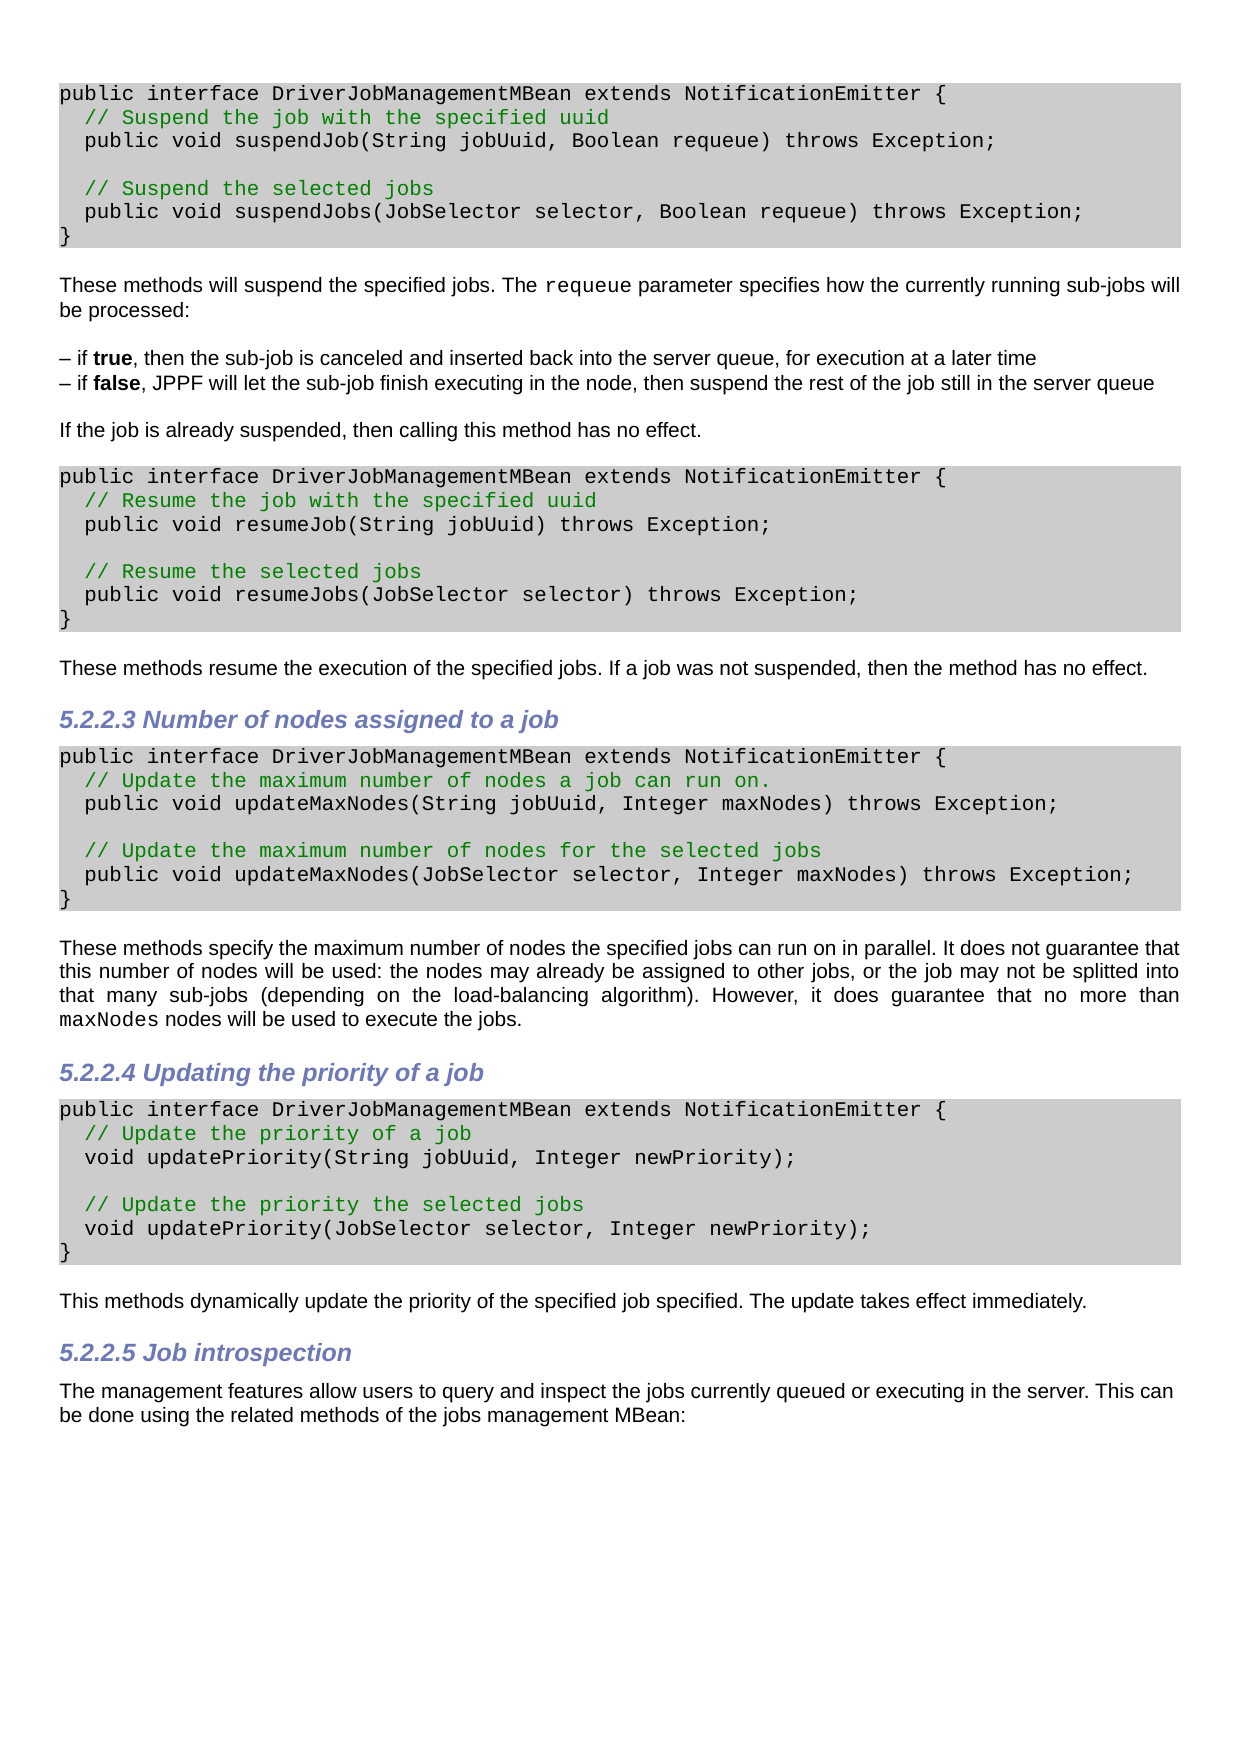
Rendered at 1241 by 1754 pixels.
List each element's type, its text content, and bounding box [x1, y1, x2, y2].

text public void suspendJob(String jobUuid, Boolean requeue) throws Exception; [59, 130, 1181, 154]
text public void suspendJobs(JobSelector selector, Boolean requeue) throws Exception; [59, 201, 1181, 225]
text // Resume the job with the specified uuid [59, 490, 1181, 513]
text } [59, 888, 1181, 911]
text public void resumeJobs(JobSelector selector) throws Exception; [59, 584, 1181, 608]
text public interface DriverJobManagementMBean extends NotificationEmitter { [59, 1099, 1181, 1123]
text } [59, 1241, 1181, 1265]
text If the job is already suspended, then calling this method has no effect. [59, 418, 1181, 442]
text public interface DriverJobManagementMBean extends NotificationEmitter { [59, 83, 1181, 107]
list if true, then the sub-job is canceled and inserted back into the server queue, for execution at a later time [59, 346, 1181, 370]
text // Resume the selected jobs [59, 561, 1181, 584]
text These methods will suspend the specified jobs. The requeue parameter specifies how the currently running sub-jobs will be processed: [59, 272, 1181, 322]
subtitle Job introspection [59, 1338, 1181, 1367]
subtitle Updating the priority of a job [59, 1058, 1181, 1087]
text // Update the priority of a job [59, 1123, 1181, 1147]
text // Suspend the selected jobs [59, 178, 1181, 201]
text These methods specify the maximum number of nodes the specified jobs can run on in parallel. It does not guarantee that this number of nodes will be used: the nodes may already be assigned to other jobs, or the job may not be splitted into that many sub-jobs (depending on the load-balancing algorithm). However, it does guarantee that no more than maxNodes nodes will be used to execute the jobs. [59, 935, 1181, 1033]
text public interface DriverJobManagementMBean extends NotificationEmitter { [59, 466, 1181, 490]
text public void resumeJob(String jobUuid) throws Exception; [59, 513, 1181, 537]
text void updatePriority(JobSelector selector, Integer newPriority); [59, 1218, 1181, 1241]
subtitle Number of nodes assigned to a job [59, 705, 1181, 733]
list if false, JPPF will let the sub-job finish executing in the node, then suspend the rest of the job still in the server queue [59, 370, 1181, 394]
text This methods dynamically update the priority of the specified job specified. The update takes effect immediately. [59, 1289, 1181, 1313]
text // Update the maximum number of nodes a job can run on. [59, 769, 1181, 793]
text public void updateMaxNodes(String jobUuid, Integer maxNodes) throws Exception; [59, 793, 1181, 817]
text The management features allow users to query and inspect the jobs currently queued or executing in the server. This can be done using the related methods of the jobs management MBean: [59, 1379, 1181, 1427]
text } [59, 225, 1181, 248]
text These methods resume the execution of the specified jobs. If a job was not suspended, then the method has no effect. [59, 656, 1181, 680]
text // Update the maximum number of nodes for the selected jobs [59, 841, 1181, 864]
text public void updateMaxNodes(JobSelector selector, Integer maxNodes) throws Exception; [59, 864, 1181, 888]
text // Suspend the job with the specified uuid [59, 107, 1181, 130]
text // Update the priority the selected jobs [59, 1194, 1181, 1218]
text public interface DriverJobManagementMBean extends NotificationEmitter { [59, 746, 1181, 769]
text } [59, 608, 1181, 632]
text void updatePriority(String jobUuid, Integer newPriority); [59, 1147, 1181, 1170]
